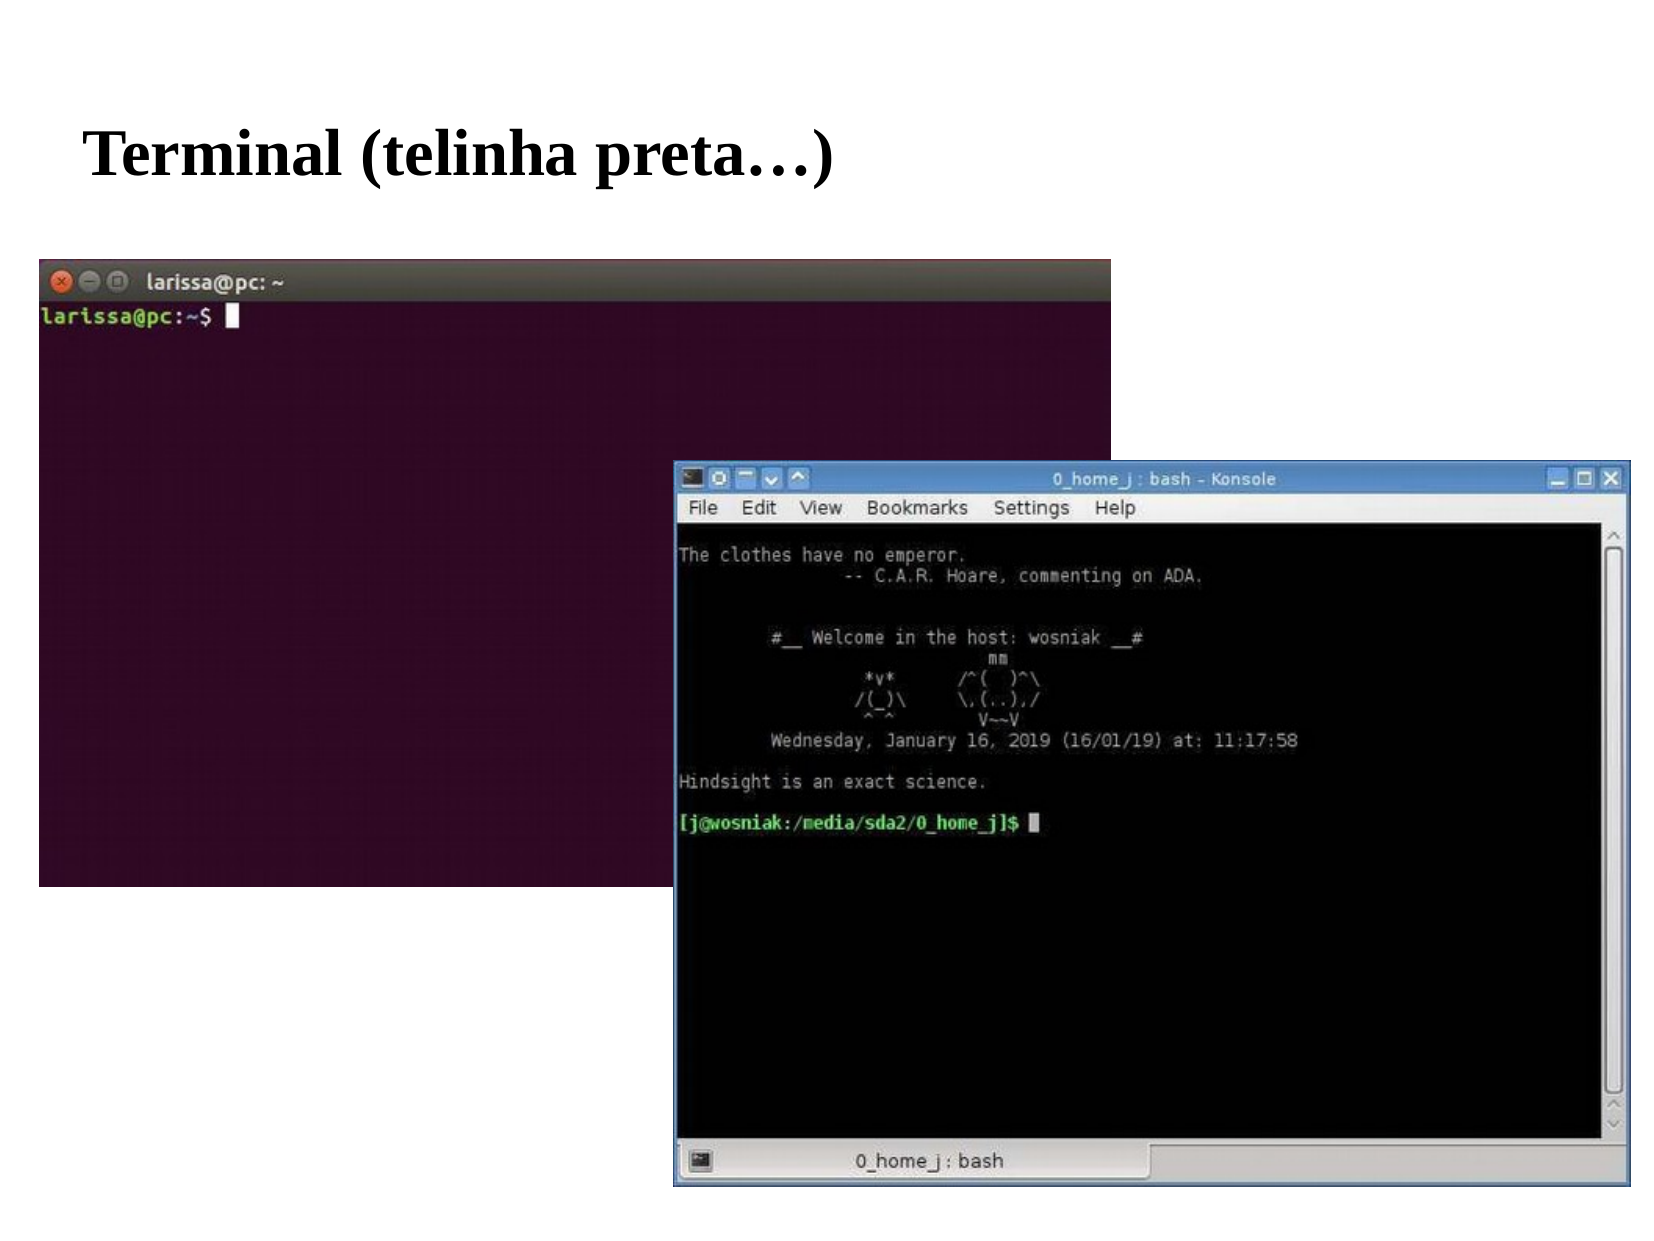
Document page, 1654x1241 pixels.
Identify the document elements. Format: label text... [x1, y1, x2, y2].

title Terminal (telinha preta…) [82, 49, 1571, 257]
picture [39, 259, 1631, 1187]
